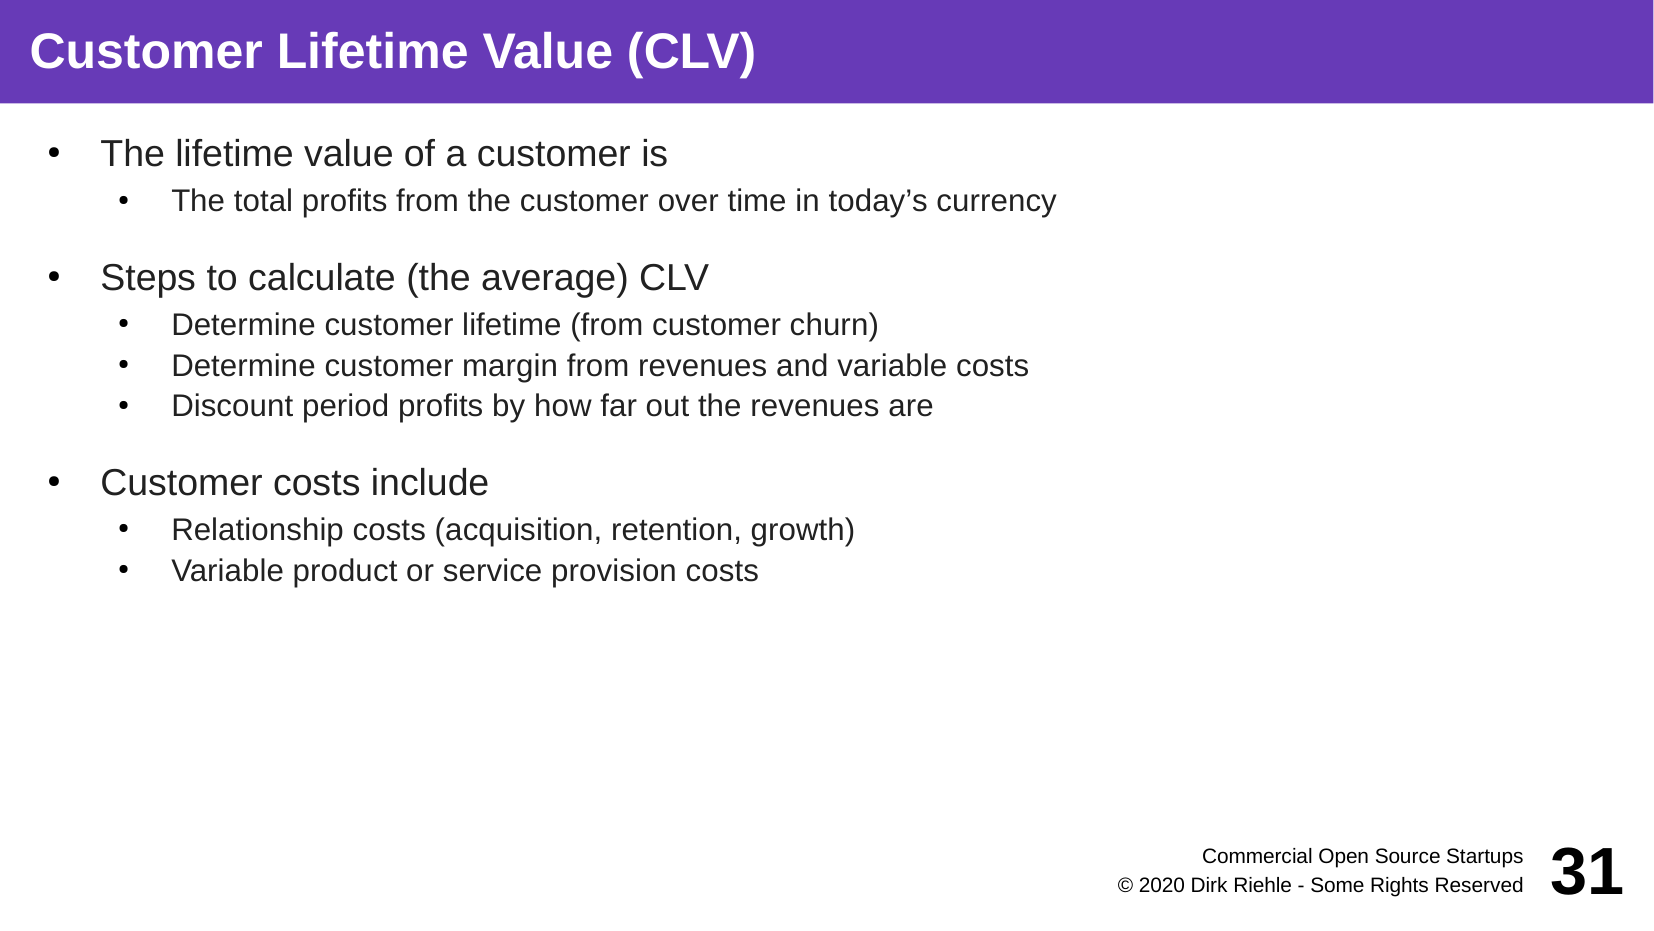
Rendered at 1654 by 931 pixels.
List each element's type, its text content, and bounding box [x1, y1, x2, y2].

title Customer Lifetime Value (CLV) [0, 0, 1654, 104]
list The lifetime value of a customer is The total profits from the customer over time in today’s currency Steps to calculate (the average) CLV Determine customer lifetime (from customer churn) Determine customer margin from revenues and variable costs Discount period profits by how far out the revenues are Customer costs include Relationship costs (acquisition, retention, growth) Variable product or service provision costs [29, 132, 1625, 813]
